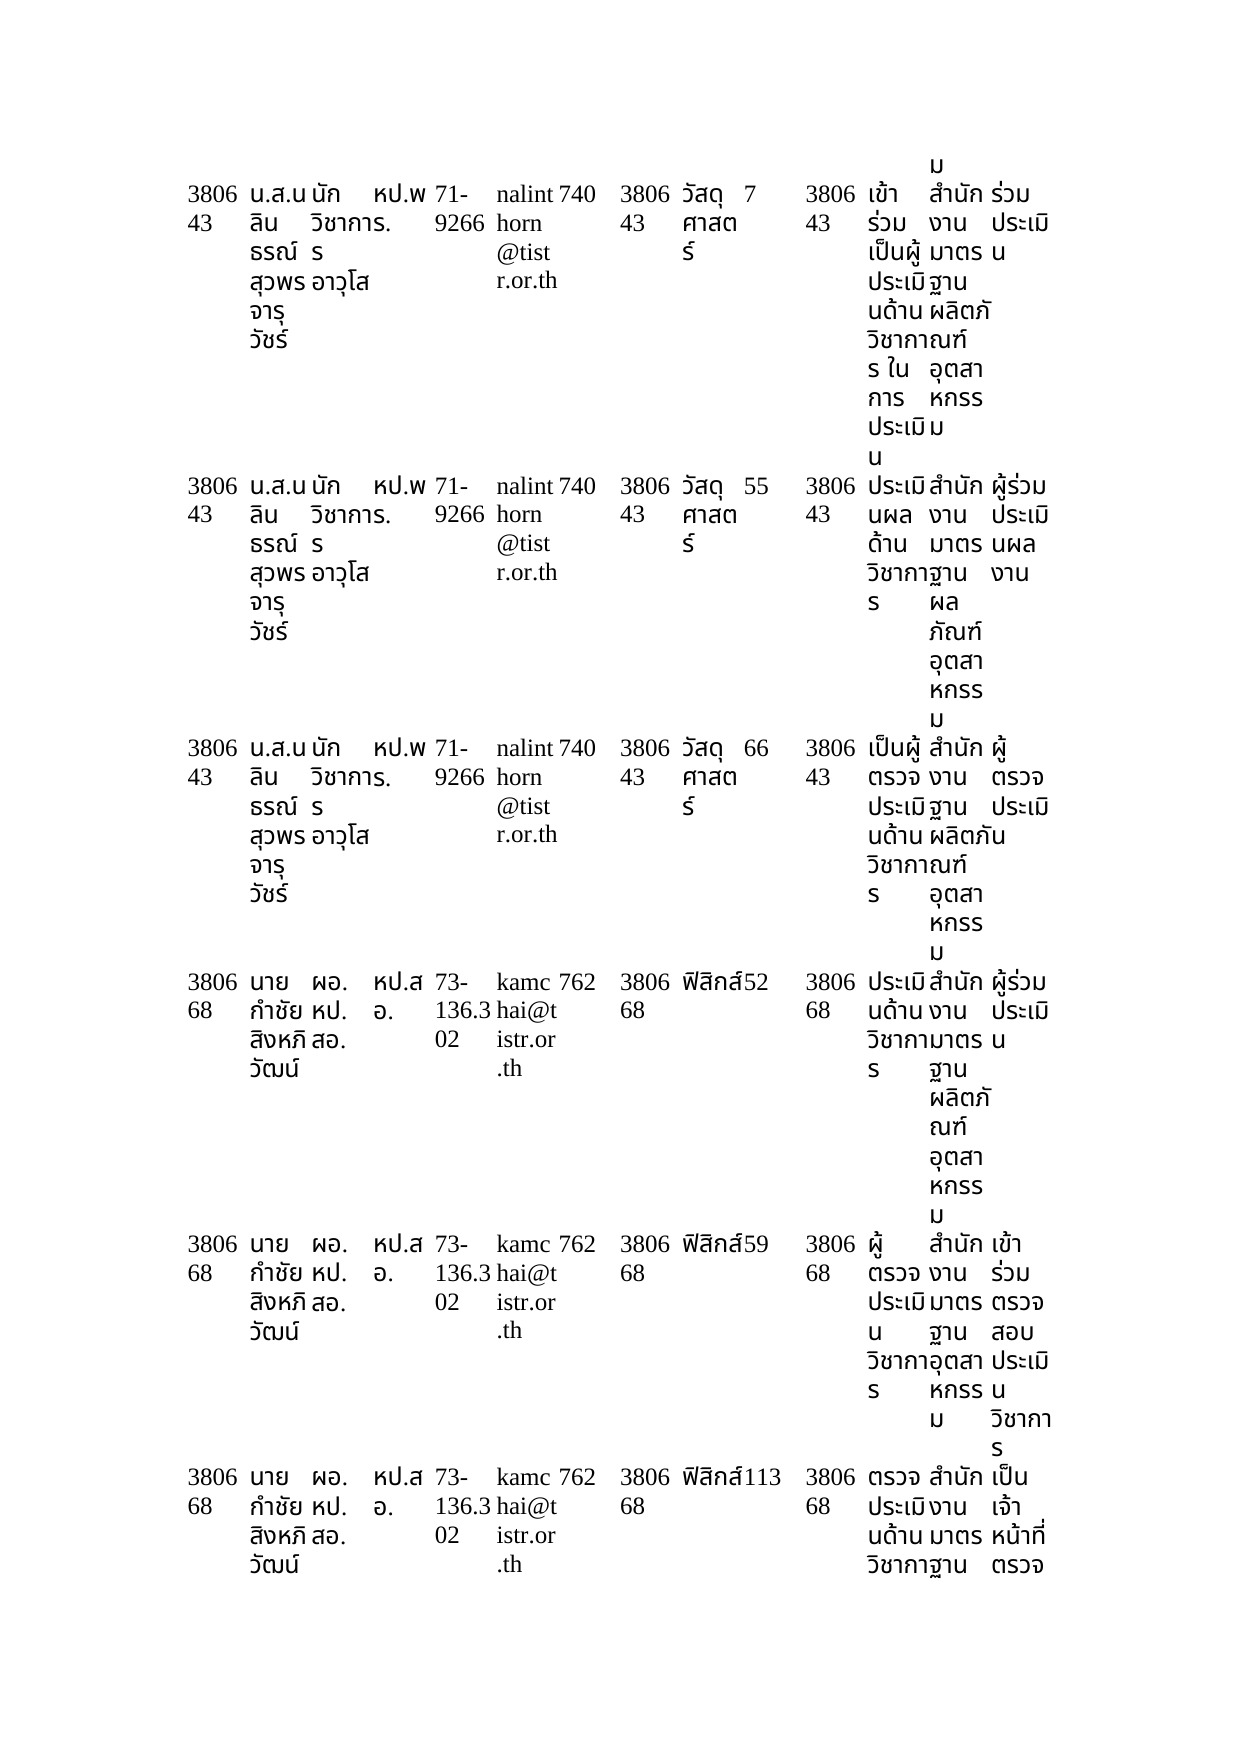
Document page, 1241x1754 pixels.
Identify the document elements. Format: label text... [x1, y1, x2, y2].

table_cell หป.พร. [373, 733, 434, 967]
table_cell [805, 150, 867, 179]
table_cell [744, 150, 805, 179]
table_cell ฟิสิกส์ [682, 967, 743, 1229]
table_cell 7 [744, 179, 805, 471]
table_cell [682, 150, 743, 179]
table_cell เข้าร่วมเป็นผู้ประเมินด้านวิชาการ ในการประเมิน [867, 179, 929, 471]
table_cell 71-9266 [435, 179, 496, 471]
table_cell น.ส.นลินธรณ์ สุวพรจารุวัชร์ [249, 471, 311, 733]
table_cell ผู้ตรวจประเมิน [991, 733, 1053, 967]
table_cell [373, 150, 434, 179]
table_cell ฟิสิกส์ [682, 1463, 743, 1579]
table_cell ร่วมประเมิน [991, 179, 1053, 471]
table_cell ผู้ร่วมประเมิน [991, 967, 1053, 1229]
table_cell น.ส.นลินธรณ์ สุวพรจารุวัชร์ [249, 179, 311, 471]
table_cell นายกำชัย สิงหภิวัฒน์ [249, 1463, 311, 1579]
table_cell ตรวจประเมินด้านวิชากา [867, 1463, 929, 1579]
table_cell 380668 [620, 1229, 682, 1462]
table_cell [311, 150, 373, 179]
table_cell 380643 [620, 733, 682, 967]
table_cell หป.สอ. [373, 967, 434, 1229]
table_cell 55 [744, 471, 805, 733]
table_cell วัสดุศาสตร์ [682, 179, 743, 471]
table_cell นักวิชาการอาวุโส [311, 179, 373, 471]
table_cell 73-136.302 [435, 967, 496, 1229]
table_cell 380643 [188, 733, 249, 967]
table_cell สำนักงานมาตรฐานผลิตภัณฑ์อุตสาหกรรม [929, 179, 991, 471]
table_cell [867, 150, 929, 179]
table_cell สำนักงานมาตรฐาน [929, 1463, 991, 1579]
table_cell หป.พร. [373, 471, 434, 733]
table_cell วัสดุศาสตร์ [682, 733, 743, 967]
table_cell 380643 [805, 733, 867, 967]
table_cell สำนักงานมาตรฐานอุตสาหกรรม [929, 1229, 991, 1462]
table_cell ผอ. หป. สอ. [311, 1463, 373, 1579]
table_cell 740 [558, 471, 620, 733]
table_cell หป.สอ. [373, 1229, 434, 1462]
table_cell ผู้ร่วมประเมินผลงาน [991, 471, 1053, 733]
table_cell 73-136.302 [435, 1463, 496, 1579]
table_cell เข้าร่วมตรวจสอบประเมินวิชาการ [991, 1229, 1053, 1462]
table_cell นายกำชัย สิงหภิวัฒน์ [249, 1229, 311, 1462]
table_cell [496, 150, 558, 179]
table_cell [188, 150, 249, 179]
table_cell ผอ. หป. สอ. [311, 1229, 373, 1462]
table_cell สำนักงานมาตรฐานผลภัณฑ์อุตสาหกรรม [929, 471, 991, 733]
table_cell 380643 [188, 471, 249, 733]
table_cell 71-9266 [435, 471, 496, 733]
table_cell สำนักงานมาตรฐานผลิตภัณฑ์อุตสาหกรรม [929, 967, 991, 1229]
table_cell [249, 150, 311, 179]
table_cell 380643 [620, 471, 682, 733]
table_cell [435, 150, 496, 179]
table_cell 380643 [805, 179, 867, 471]
table_cell 380668 [188, 1463, 249, 1579]
table_cell 380668 [188, 1229, 249, 1462]
table_cell ฟิสิกส์ [682, 1229, 743, 1462]
table_cell หป.สอ. [373, 1463, 434, 1579]
table_cell 380668 [620, 1463, 682, 1579]
table_cell ผู้ตรวจประเมินวิชาการ [867, 1229, 929, 1462]
table_cell nalinthorn@tistr.or.th [496, 471, 558, 733]
table_cell nalinthorn@tistr.or.th [496, 733, 558, 967]
table_cell 380668 [805, 1229, 867, 1462]
table_cell 52 [744, 967, 805, 1229]
table_cell 380668 [805, 967, 867, 1229]
table_cell ผอ. หป. สอ. [311, 967, 373, 1229]
table_cell นักวิชาการอาวุโส [311, 471, 373, 733]
table_cell kamchai@tistr.or.th [496, 1229, 558, 1462]
table_cell นายกำชัย สิงหภิวัฒน์ [249, 967, 311, 1229]
table_cell 380668 [805, 1463, 867, 1579]
table_cell 380643 [188, 179, 249, 471]
table_cell [620, 150, 682, 179]
table_cell 66 [744, 733, 805, 967]
table_cell 762 [558, 967, 620, 1229]
table_cell kamchai@tistr.or.th [496, 1463, 558, 1579]
table_cell ประเมินด้านวิชาการ [867, 967, 929, 1229]
table_cell เป็นเจ้าหน้าที่ตรวจ [991, 1463, 1053, 1579]
table_cell สำนักงานฐานผลิตภัณฑ์อุตสาหกรรม [929, 733, 991, 967]
table_cell nalinthorn@tistr.or.th [496, 179, 558, 471]
table_cell 740 [558, 179, 620, 471]
table_cell ประเมินผลด้านวิชาการ [867, 471, 929, 733]
table_cell 59 [744, 1229, 805, 1462]
table_cell 73-136.302 [435, 1229, 496, 1462]
table_cell [558, 150, 620, 179]
table_cell [991, 150, 1053, 179]
table_cell 380668 [188, 967, 249, 1229]
table_cell วัสดุศาสตร์ [682, 471, 743, 733]
table_cell 740 [558, 733, 620, 967]
table_cell 380643 [805, 471, 867, 733]
table_cell น.ส.นลินธรณ์ สุวพรจารุวัชร์ [249, 733, 311, 967]
table_cell kamchai@tistr.or.th [496, 967, 558, 1229]
table_cell เป็นผู้ตรวจประเมินด้านวิชาการ [867, 733, 929, 967]
table_cell 762 [558, 1229, 620, 1462]
table_cell 113 [744, 1463, 805, 1579]
table_cell 71-9266 [435, 733, 496, 967]
table_cell นักวิชาการอาวุโส [311, 733, 373, 967]
table_cell 380668 [620, 967, 682, 1229]
table_cell ม [929, 150, 991, 179]
table_cell หป.พร. [373, 179, 434, 471]
table_cell 380643 [620, 179, 682, 471]
table_cell 762 [558, 1463, 620, 1579]
